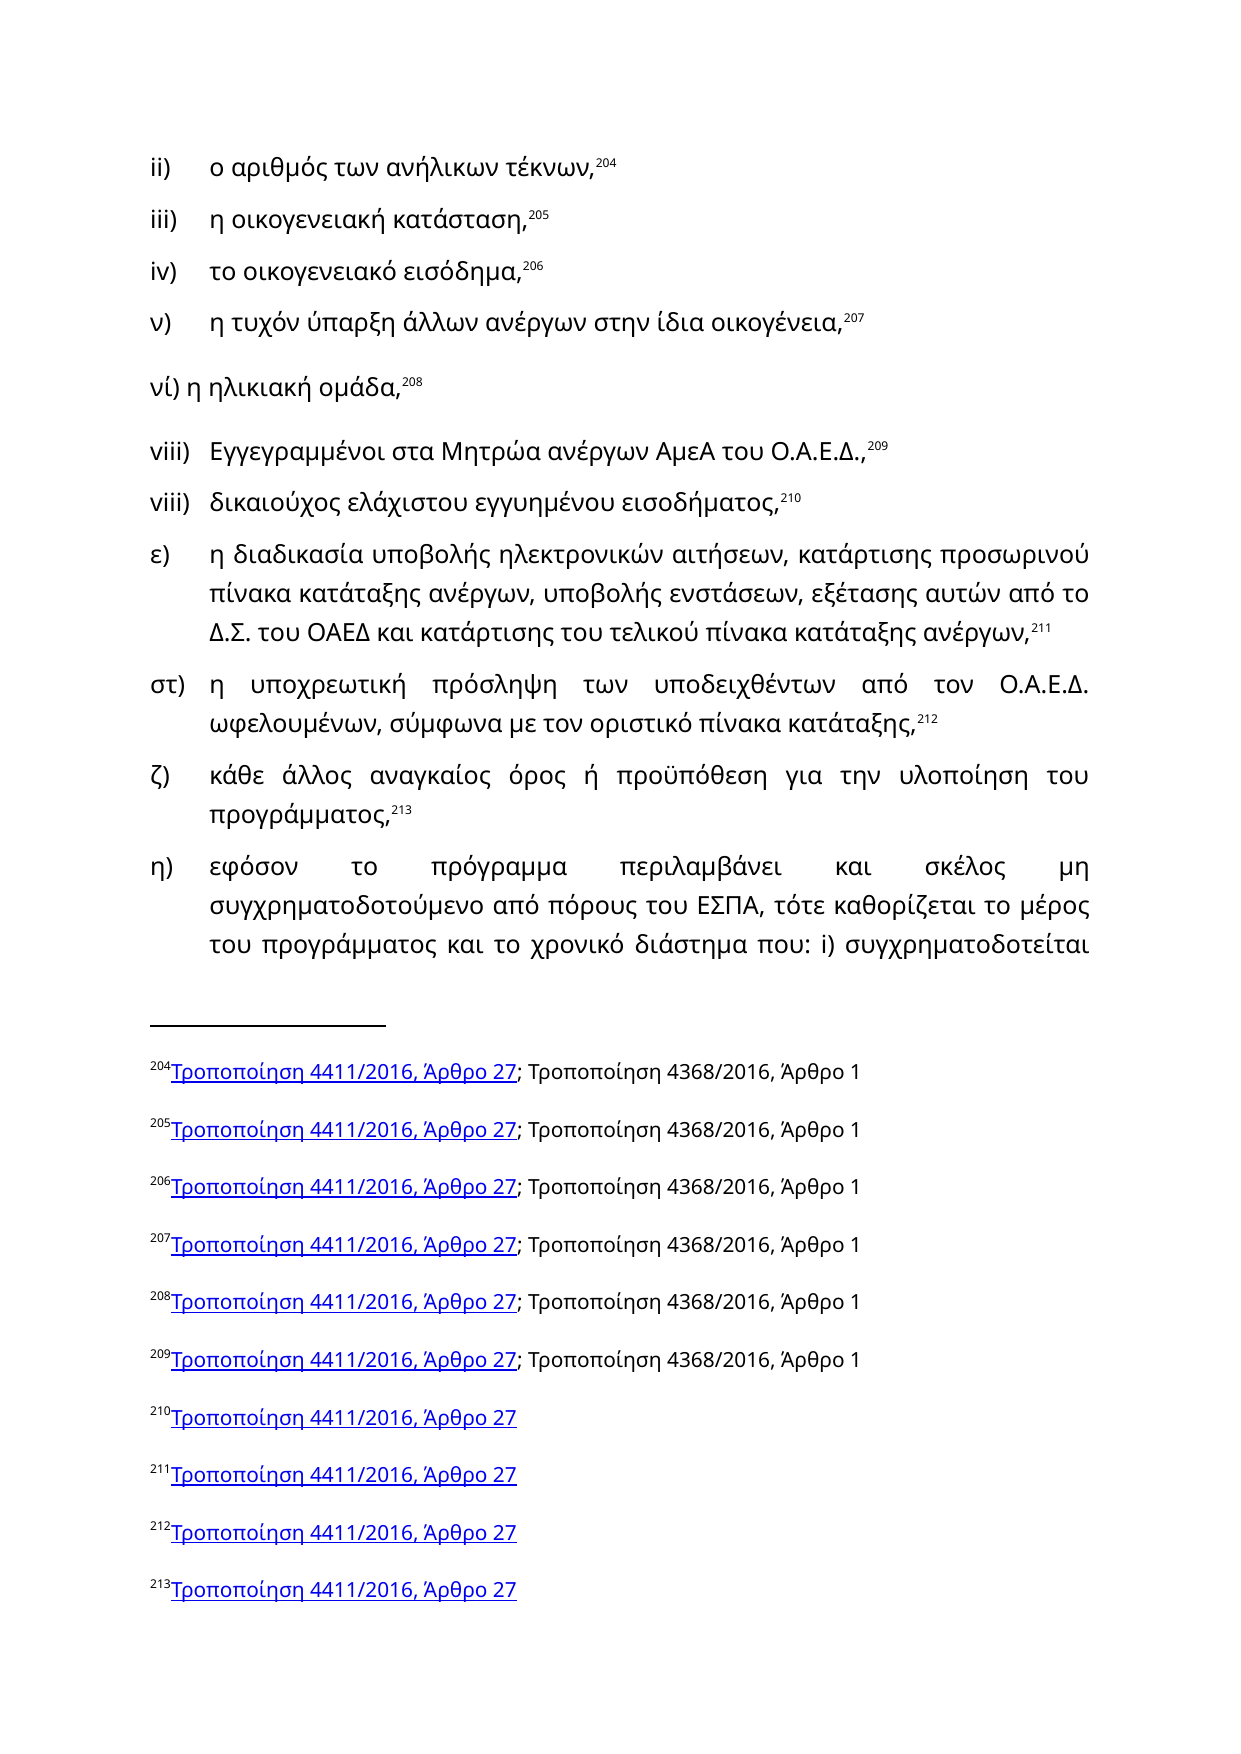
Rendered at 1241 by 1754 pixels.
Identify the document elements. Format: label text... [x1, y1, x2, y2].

list ν) η τυχόν ύπαρξη άλλων ανέργων στην ίδια οικογένεια, [150, 305, 1090, 339]
list iv) το οικογενειακό εισόδημα, [150, 253, 1090, 287]
text Τροποποίηση 4411/2016, Άρθρο 27 [150, 1518, 1090, 1546]
text Τροποποίηση 4411/2016, Άρθρο 27 [150, 1576, 1090, 1604]
text Τροποποίηση 4411/2016, Άρθρο 27 [150, 1403, 1090, 1431]
list ε) η διαδικασία υποβολής ηλεκτρονικών αιτήσεων, κατάρτισης προσωρινού πίνακα κατάταξης ανέργων, υποβολής ενστάσεων, εξέτασης αυτών από το Δ.Σ. του ΟΑΕΔ και κατάρτισης του τελικού πίνακα κατάταξης ανέργων, [150, 537, 1090, 649]
list ii) ο αριθμός των ανήλικων τέκνων, [150, 150, 1090, 184]
text Τροποποίηση 4411/2016, Άρθρο 27; Τροποποίηση 4368/2016, Άρθρο 1 [150, 1230, 1090, 1258]
list η) εφόσον το πρόγραμμα περιλαμβάνει και σκέλος μη συγχρηματοδοτούμενο από πόρους του ΕΣΠΑ, τότε καθορίζεται το μέρος του προγράμματος και το χρονικό διάστημα που: i) συγχρηματοδοτείται [150, 848, 1090, 961]
list viii) Εγγεγραμμένοι στα Μητρώα ανέργων ΑμεΑ του Ο.Α.Ε.Δ., [150, 433, 1090, 467]
text Τροποποίηση 4411/2016, Άρθρο 27; Τροποποίηση 4368/2016, Άρθρο 1 [150, 1345, 1090, 1373]
list viii) δικαιούχος ελάχιστου εγγυημένου εισοδήματος, [150, 485, 1090, 519]
text Τροποποίηση 4411/2016, Άρθρο 27; Τροποποίηση 4368/2016, Άρθρο 1 [150, 1115, 1090, 1143]
list στ) η υποχρεωτική πρόσληψη των υποδειχθέντων από τον Ο.Α.Ε.Δ. ωφελουμένων, σύμφωνα με τον οριστικό πίνακα κατάταξης, [150, 667, 1090, 740]
text νί) η ηλικιακή ομάδα, [150, 369, 1090, 403]
list iii) η οικογενειακή κατάσταση, [150, 202, 1090, 236]
text Τροποποίηση 4411/2016, Άρθρο 27; Τροποποίηση 4368/2016, Άρθρο 1 [150, 1172, 1090, 1201]
text Τροποποίηση 4411/2016, Άρθρο 27; Τροποποίηση 4368/2016, Άρθρο 1 [150, 1057, 1090, 1086]
text Τροποποίηση 4411/2016, Άρθρο 27; Τροποποίηση 4368/2016, Άρθρο 1 [150, 1287, 1090, 1316]
text Τροποποίηση 4411/2016, Άρθρο 27 [150, 1460, 1090, 1489]
list ζ) κάθε άλλος αναγκαίος όρος ή προϋπόθεση για την υλοποίηση του προγράμματος, [150, 757, 1090, 831]
